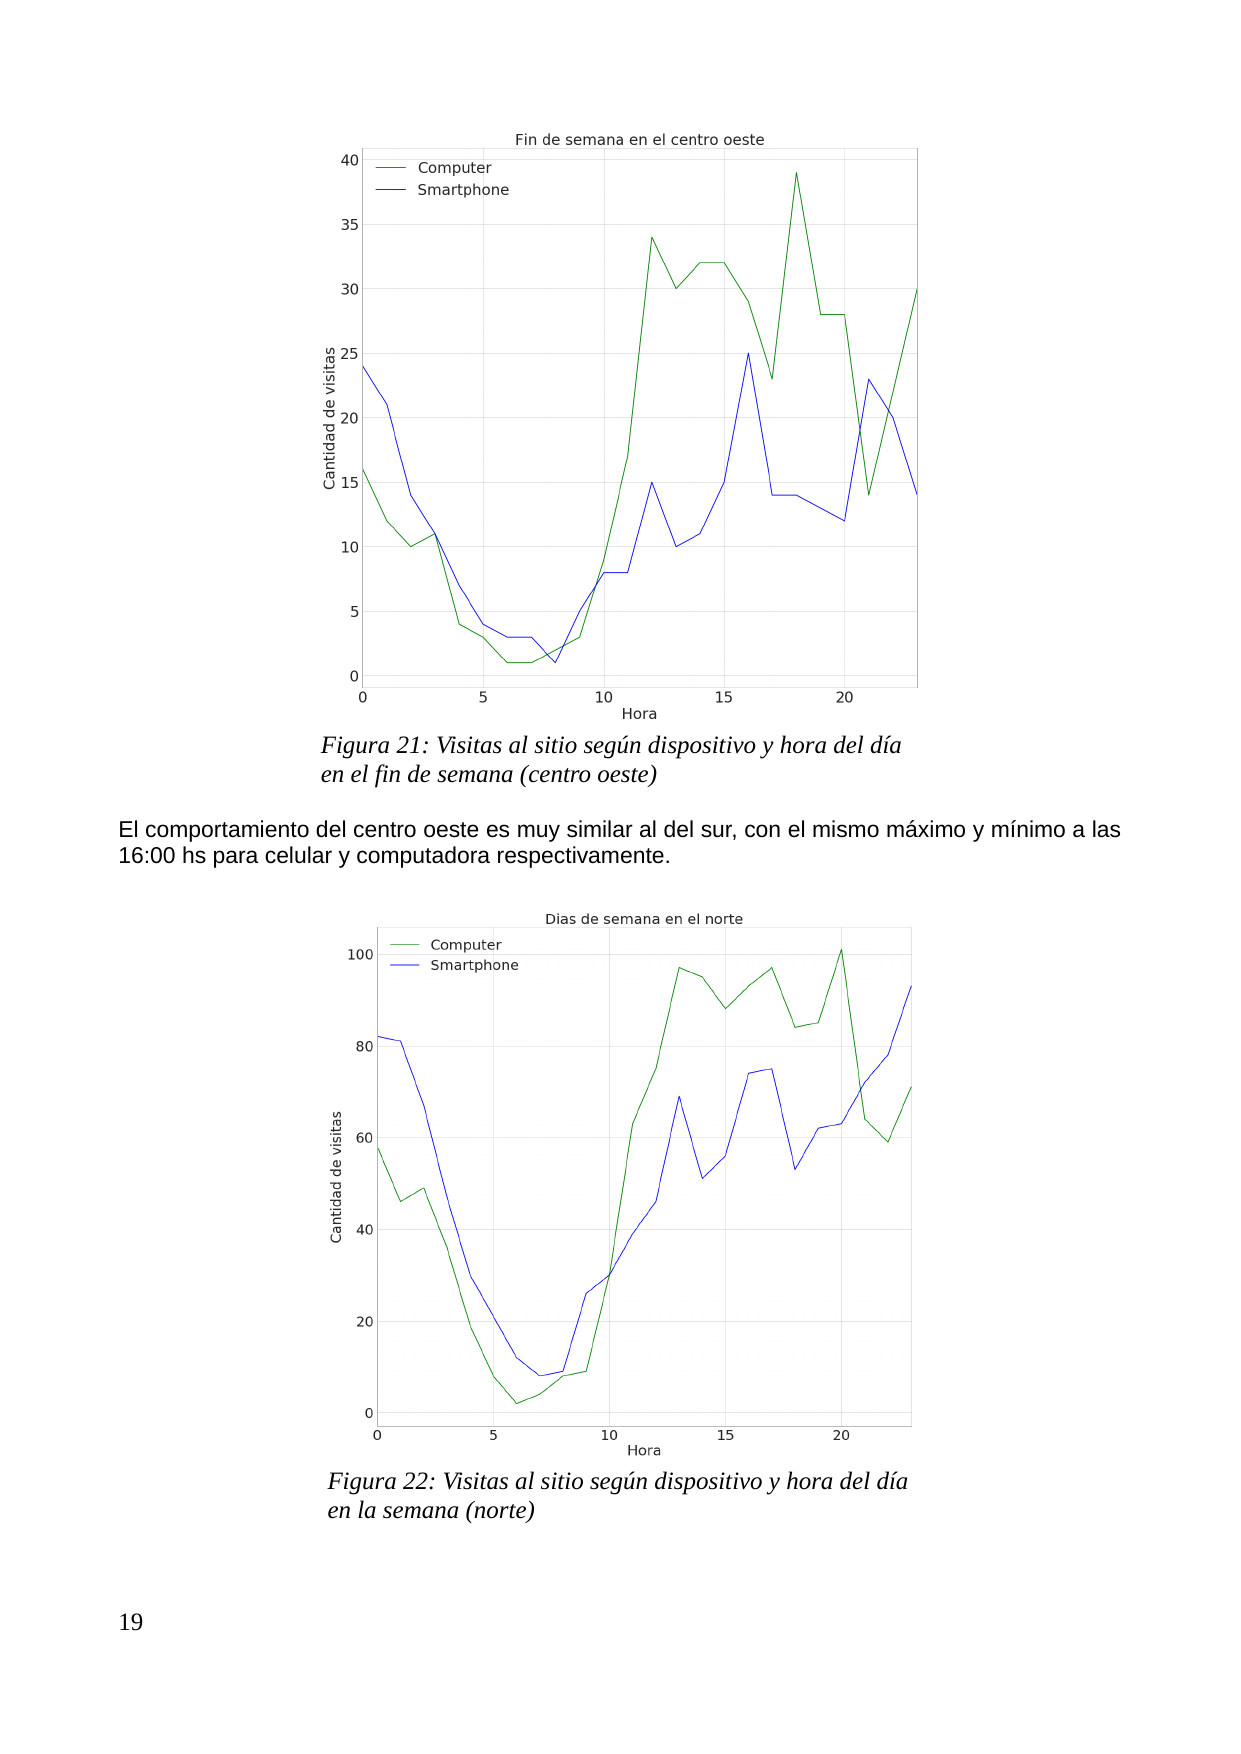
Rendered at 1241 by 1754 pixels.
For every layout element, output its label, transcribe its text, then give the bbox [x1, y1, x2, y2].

text Figura 22: Visitas al sitio según dispositivo y hora del día en la semana (norte) [327, 1461, 913, 1523]
text El comportamiento del centro oeste es muy similar al del sur, con el mismo máximo y mínimo a las 16:00 hs para celular y computadora respectivamente. [118, 816, 1122, 869]
picture [320, 130, 920, 725]
picture [327, 910, 914, 1461]
text Figura 21: Visitas al sitio según dispositivo y hora del día en el fin de semana (centro oeste) [321, 725, 919, 787]
